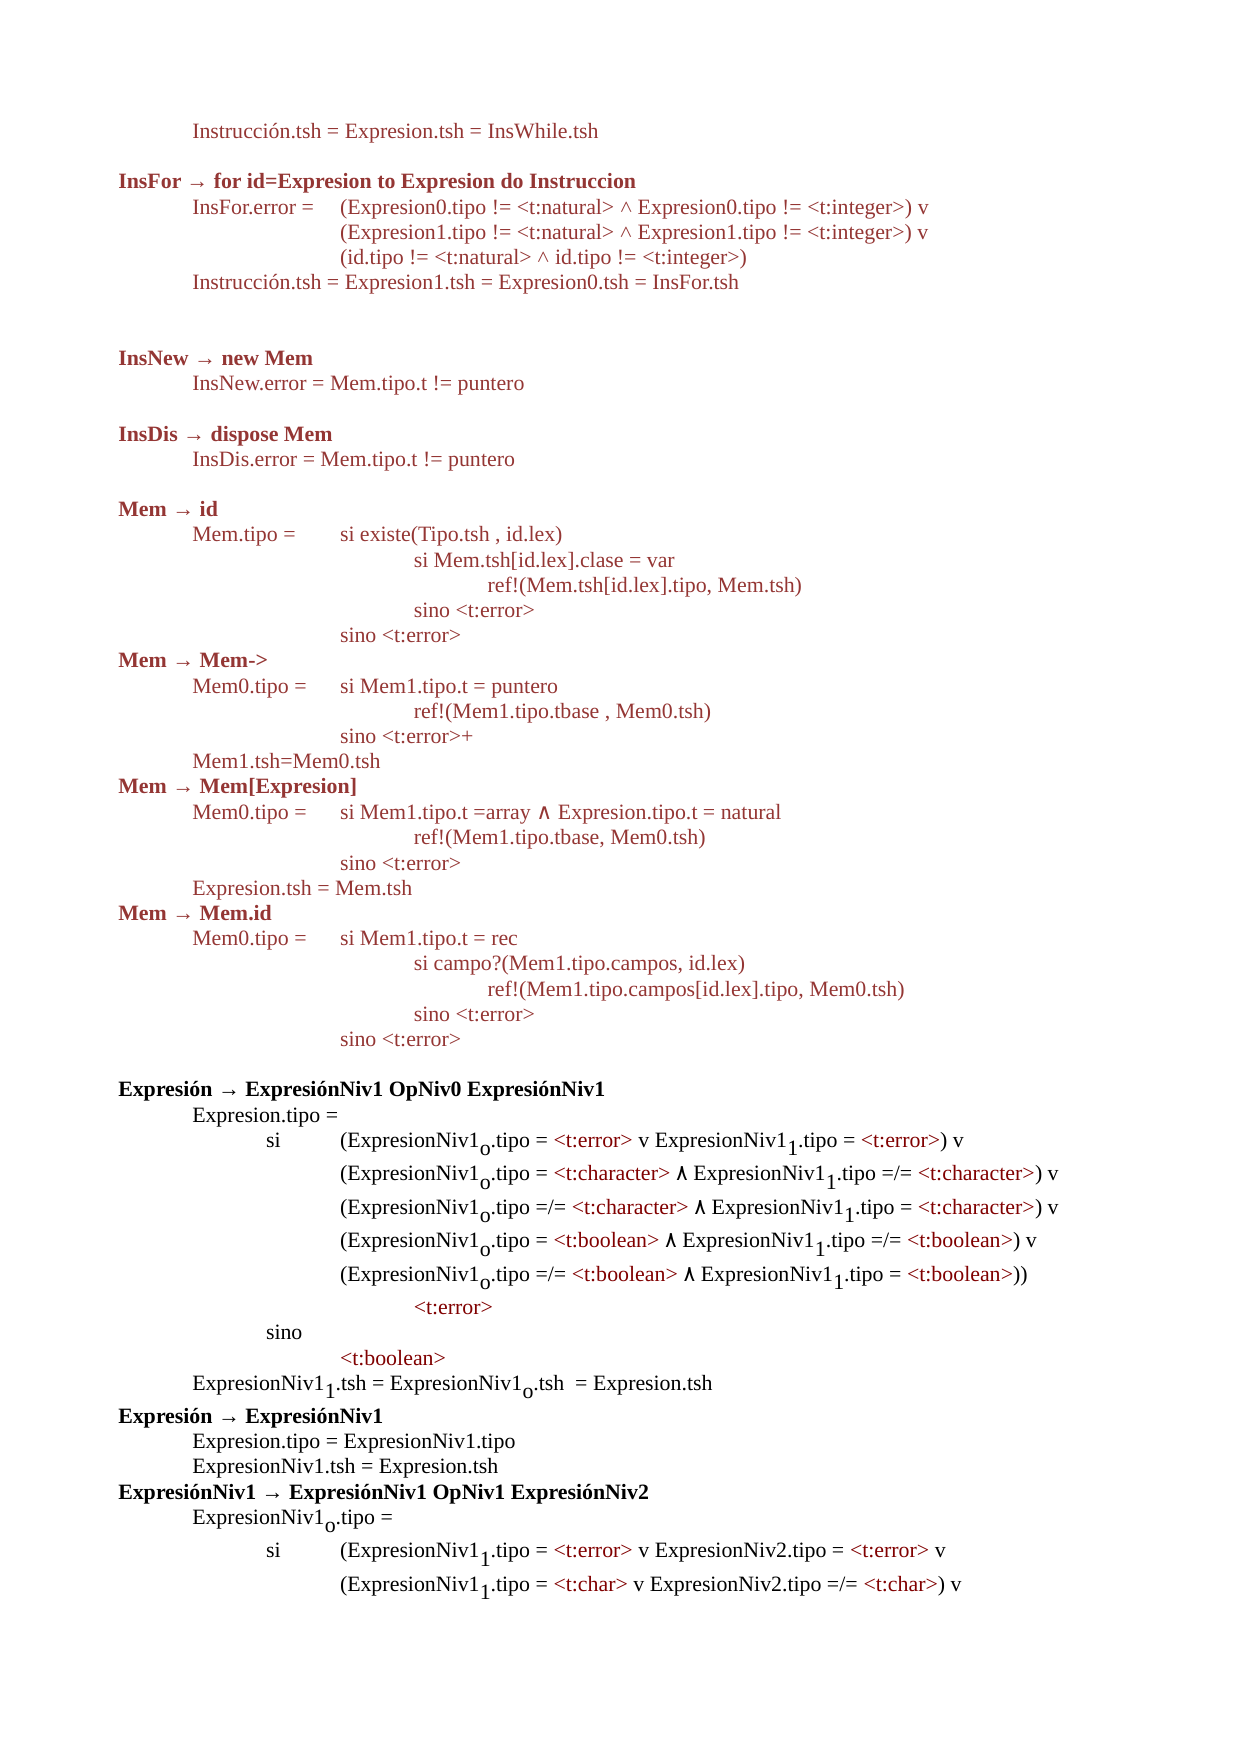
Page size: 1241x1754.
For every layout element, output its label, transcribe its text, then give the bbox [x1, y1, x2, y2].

text ref!(Mem1.tipo.tbase , Mem0.tsh) [118, 698, 1122, 723]
text sino <t:error> [118, 1026, 1122, 1051]
text si (ExpresionNiv11.tipo = <t:error> v ExpresionNiv2.tipo = <t:error> v [118, 1537, 1122, 1571]
text (ExpresionNiv1o.tipo = <t:boolean> ٨ ExpresionNiv11.tipo =/= <t:boolean>) v [118, 1227, 1122, 1261]
text Instrucción.tsh = Expresion1.tsh = Expresion0.tsh = InsFor.tsh [118, 269, 1122, 294]
text si Mem.tsh[id.lex].clase = var [118, 547, 1122, 572]
text ref!(Mem.tsh[id.lex].tipo, Mem.tsh) [118, 572, 1122, 597]
text sino <t:error> [118, 1001, 1122, 1026]
text sino <t:error> [118, 849, 1122, 875]
text (ExpresionNiv1o.tipo =/= <t:character> ٨ ExpresionNiv11.tipo = <t:character>) v [118, 1194, 1122, 1227]
text Expresion.tipo = ExpresionNiv1.tipo [118, 1428, 1122, 1453]
text ref!(Mem1.tipo.tbase, Mem0.tsh) [118, 824, 1122, 849]
text Expresion.tipo = [118, 1102, 1122, 1127]
text <t:error> [118, 1294, 1122, 1319]
text ref!(Mem1.tipo.campos[id.lex].tipo, Mem0.tsh) [118, 976, 1122, 1001]
text InsDis → dispose Mem [118, 421, 1122, 446]
text (ExpresionNiv1o.tipo =/= <t:boolean> ٨ ExpresionNiv11.tipo = <t:boolean>)) [118, 1261, 1122, 1294]
text (id.tipo != <t:natural> ˄ id.tipo != <t:integer>) [118, 244, 1122, 269]
text sino [118, 1319, 1122, 1344]
text Mem → Mem[Expresion] [118, 773, 1122, 799]
text ExpresionNiv11.tsh = ExpresionNiv1o.tsh = Expresion.tsh [118, 1370, 1122, 1403]
text InsNew → new Mem [118, 345, 1122, 370]
text Mem → Mem.id [118, 900, 1122, 925]
text Expresion.tsh = Mem.tsh [118, 875, 1122, 900]
text Mem → Mem-> [118, 647, 1122, 673]
text Instrucción.tsh = Expresion.tsh = InsWhile.tsh [118, 118, 1122, 143]
text Mem0.tipo = si Mem1.tipo.t =array ∧ Expresion.tipo.t = natural [118, 799, 1122, 824]
text ExpresiónNiv1 → ExpresiónNiv1 OpNiv1 ExpresiónNiv2 [118, 1479, 1122, 1504]
text si campo?(Mem1.tipo.campos, id.lex) [118, 950, 1122, 976]
text ExpresionNiv1o.tipo = [118, 1504, 1122, 1537]
text Mem1.tsh=Mem0.tsh [118, 748, 1122, 773]
text si (ExpresionNiv1o.tipo = <t:error> v ExpresionNiv11.tipo = <t:error>) v (ExpresionNiv1o.tipo = <t:character> ٨ ExpresionNiv11.tipo =/= <t:character>) v [118, 1127, 1122, 1194]
text ExpresionNiv1.tsh = Expresion.tsh [118, 1453, 1122, 1479]
text InsNew.error = Mem.tipo.t != puntero [118, 370, 1122, 395]
text Mem → id [118, 496, 1122, 521]
text (Expresion1.tipo != <t:natural> ˄ Expresion1.tipo != <t:integer>) v [118, 219, 1122, 244]
text Mem0.tipo = si Mem1.tipo.t = puntero [118, 673, 1122, 698]
text Mem0.tipo = si Mem1.tipo.t = rec [118, 925, 1122, 950]
text <t:boolean> [118, 1344, 1122, 1370]
text InsFor.error = (Expresion0.tipo != <t:natural> ˄ Expresion0.tipo != <t:integer>) v [118, 194, 1122, 219]
text Mem.tipo = si existe(Tipo.tsh , id.lex) [118, 521, 1122, 547]
text sino <t:error> [118, 597, 1122, 622]
text Expresión → ExpresiónNiv1 [118, 1403, 1122, 1428]
text InsDis.error = Mem.tipo.t != puntero [118, 446, 1122, 471]
text (ExpresionNiv11.tipo = <t:char> v ExpresionNiv2.tipo =/= <t:char>) v [118, 1571, 1122, 1604]
text sino <t:error>+ [118, 723, 1122, 748]
text Expresión → ExpresiónNiv1 OpNiv0 ExpresiónNiv1 [118, 1076, 1122, 1102]
text InsFor → for id=Expresion to Expresion do Instruccion [118, 168, 1122, 194]
text sino <t:error> [118, 622, 1122, 647]
